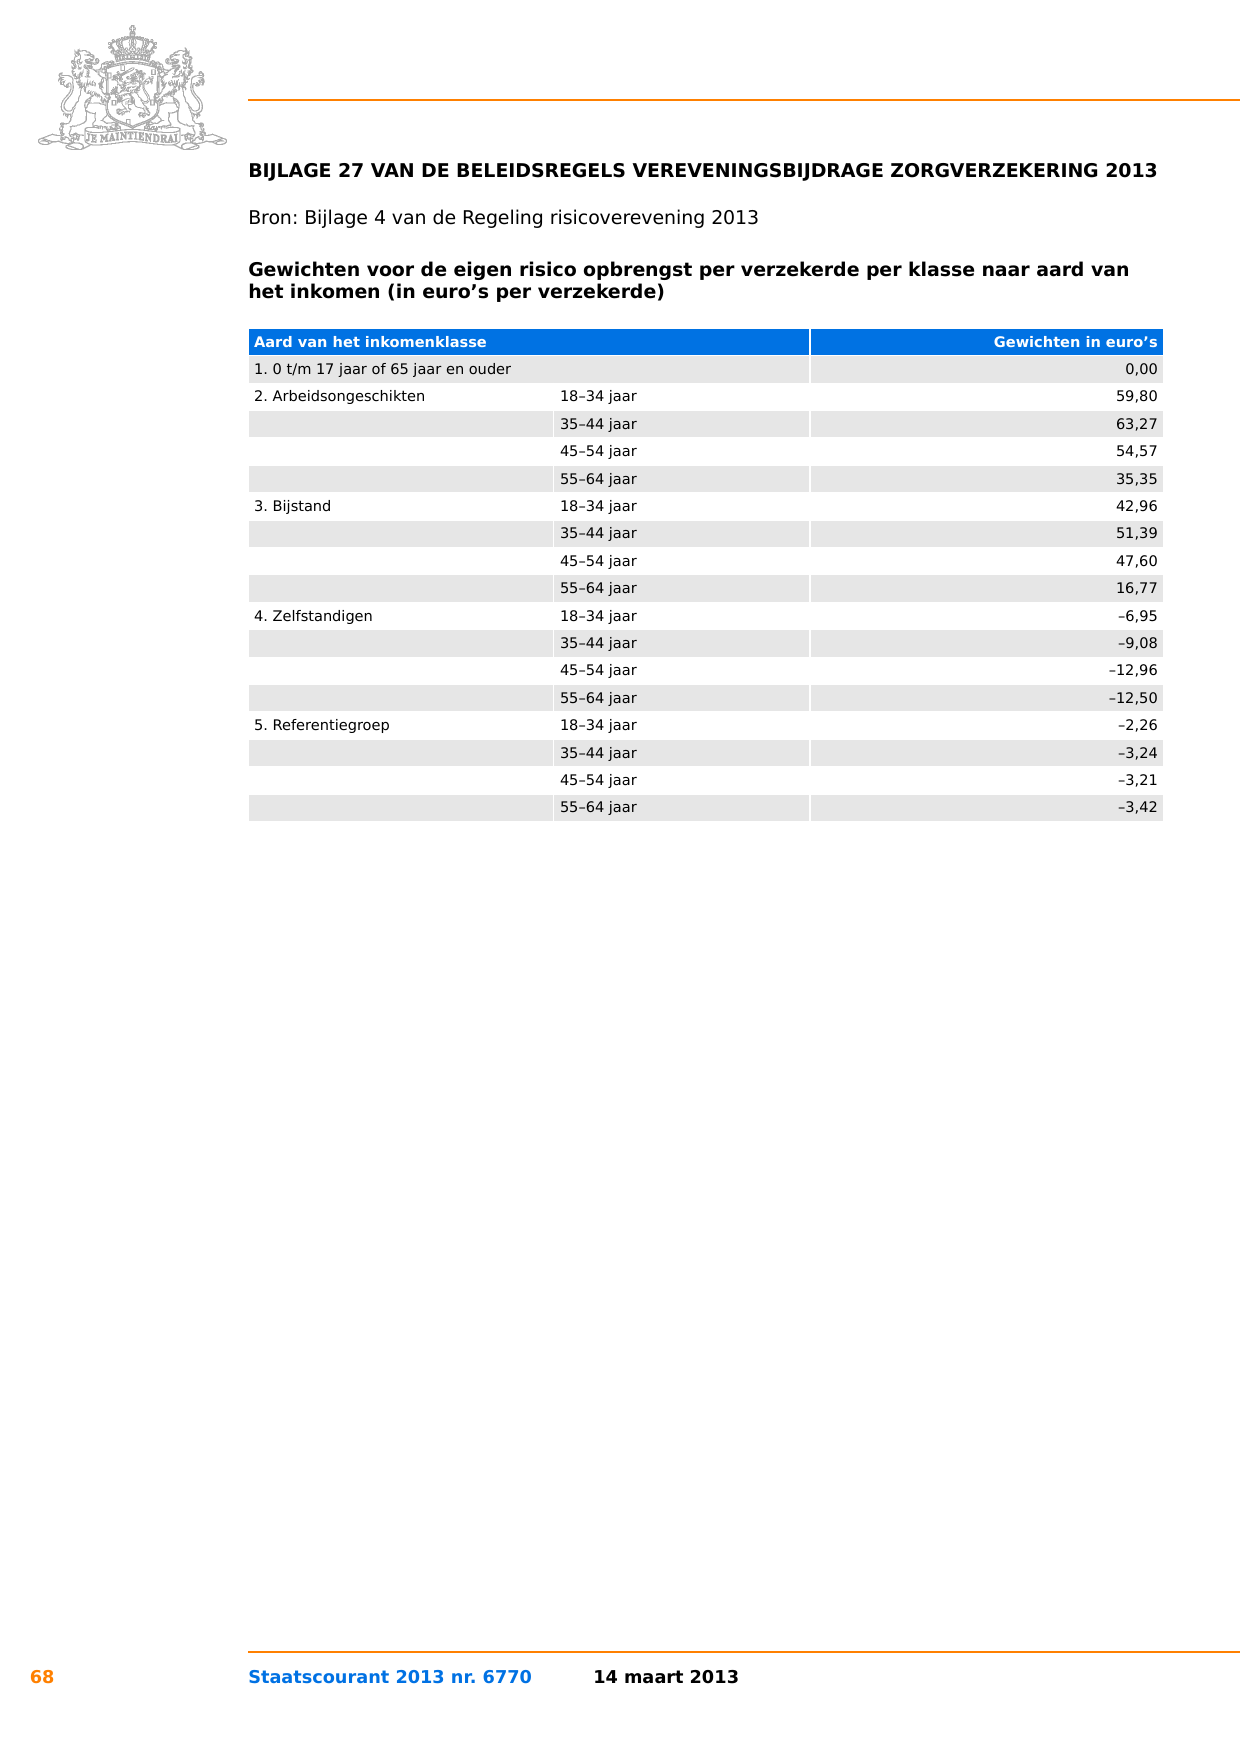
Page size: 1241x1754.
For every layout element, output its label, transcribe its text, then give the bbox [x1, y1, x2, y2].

table_cell [249, 521, 553, 547]
table_cell 18–34 jaar [554, 493, 809, 519]
table_cell [249, 411, 553, 437]
table_cell 45–54 jaar [554, 439, 809, 465]
table_cell 55–64 jaar [554, 685, 809, 711]
table_cell 35–44 jaar [554, 521, 809, 547]
table_cell 51,39 [811, 521, 1163, 547]
table_cell 35–44 jaar [554, 630, 809, 657]
table_cell 45–54 jaar [554, 658, 809, 684]
table_cell 4. Zelfstandigen [249, 603, 553, 629]
table_cell 35,35 [811, 466, 1163, 492]
table_cell –12,50 [811, 685, 1163, 711]
table_cell –2,26 [811, 713, 1163, 739]
table_cell 16,77 [811, 575, 1163, 602]
table_header Gewichten in euro’s [811, 329, 1163, 355]
table_cell [249, 795, 553, 821]
picture [38, 25, 227, 150]
table_cell 63,27 [811, 411, 1163, 437]
table_cell 18–34 jaar [554, 384, 809, 410]
table_cell 45–54 jaar [554, 548, 809, 574]
table_cell 55–64 jaar [554, 795, 809, 821]
table_cell [249, 767, 553, 793]
table_cell 18–34 jaar [554, 713, 809, 739]
table_cell 47,60 [811, 548, 1163, 574]
table_header Aard van het inkomenklasse [249, 329, 809, 355]
table_cell –9,08 [811, 630, 1163, 657]
text Bron: Bijlage 4 van de Regeling risicoverevening 2013 [248, 207, 1163, 229]
table_cell 0,00 [811, 356, 1163, 383]
table_cell 2. Arbeidsongeschikten [249, 384, 553, 410]
table_cell [249, 630, 553, 657]
table_cell 18–34 jaar [554, 603, 809, 629]
table_cell [249, 685, 553, 711]
table_cell [249, 575, 553, 602]
table_cell 1. 0 t/m 17 jaar of 65 jaar en ouder [249, 356, 809, 383]
table_cell –6,95 [811, 603, 1163, 629]
subtitle BIJLAGE 27 VAN DE BELEIDSREGELS VEREVENINGSBIJDRAGE ZORGVERZEKERING 2013 [248, 160, 1163, 182]
table_cell 55–64 jaar [554, 466, 809, 492]
table_cell [249, 740, 553, 766]
table_cell 45–54 jaar [554, 767, 809, 793]
table_cell 55–64 jaar [554, 575, 809, 602]
table_cell 35–44 jaar [554, 740, 809, 766]
subtitle Gewichten voor de eigen risico opbrengst per verzekerde per klasse naar aard van het inkomen (in euro’s per verzekerde) [248, 259, 1163, 303]
table_cell –3,21 [811, 767, 1163, 793]
table_cell –12,96 [811, 658, 1163, 684]
table_cell –3,24 [811, 740, 1163, 766]
table_cell 35–44 jaar [554, 411, 809, 437]
table_cell [249, 658, 553, 684]
table_cell [249, 548, 553, 574]
table_cell 3. Bijstand [249, 493, 553, 519]
table_cell 42,96 [811, 493, 1163, 519]
table_cell 54,57 [811, 439, 1163, 465]
table_cell –3,42 [811, 795, 1163, 821]
table_cell [249, 466, 553, 492]
table_cell 59,80 [811, 384, 1163, 410]
table_cell 5. Referentiegroep [249, 713, 553, 739]
table_cell [249, 439, 553, 465]
